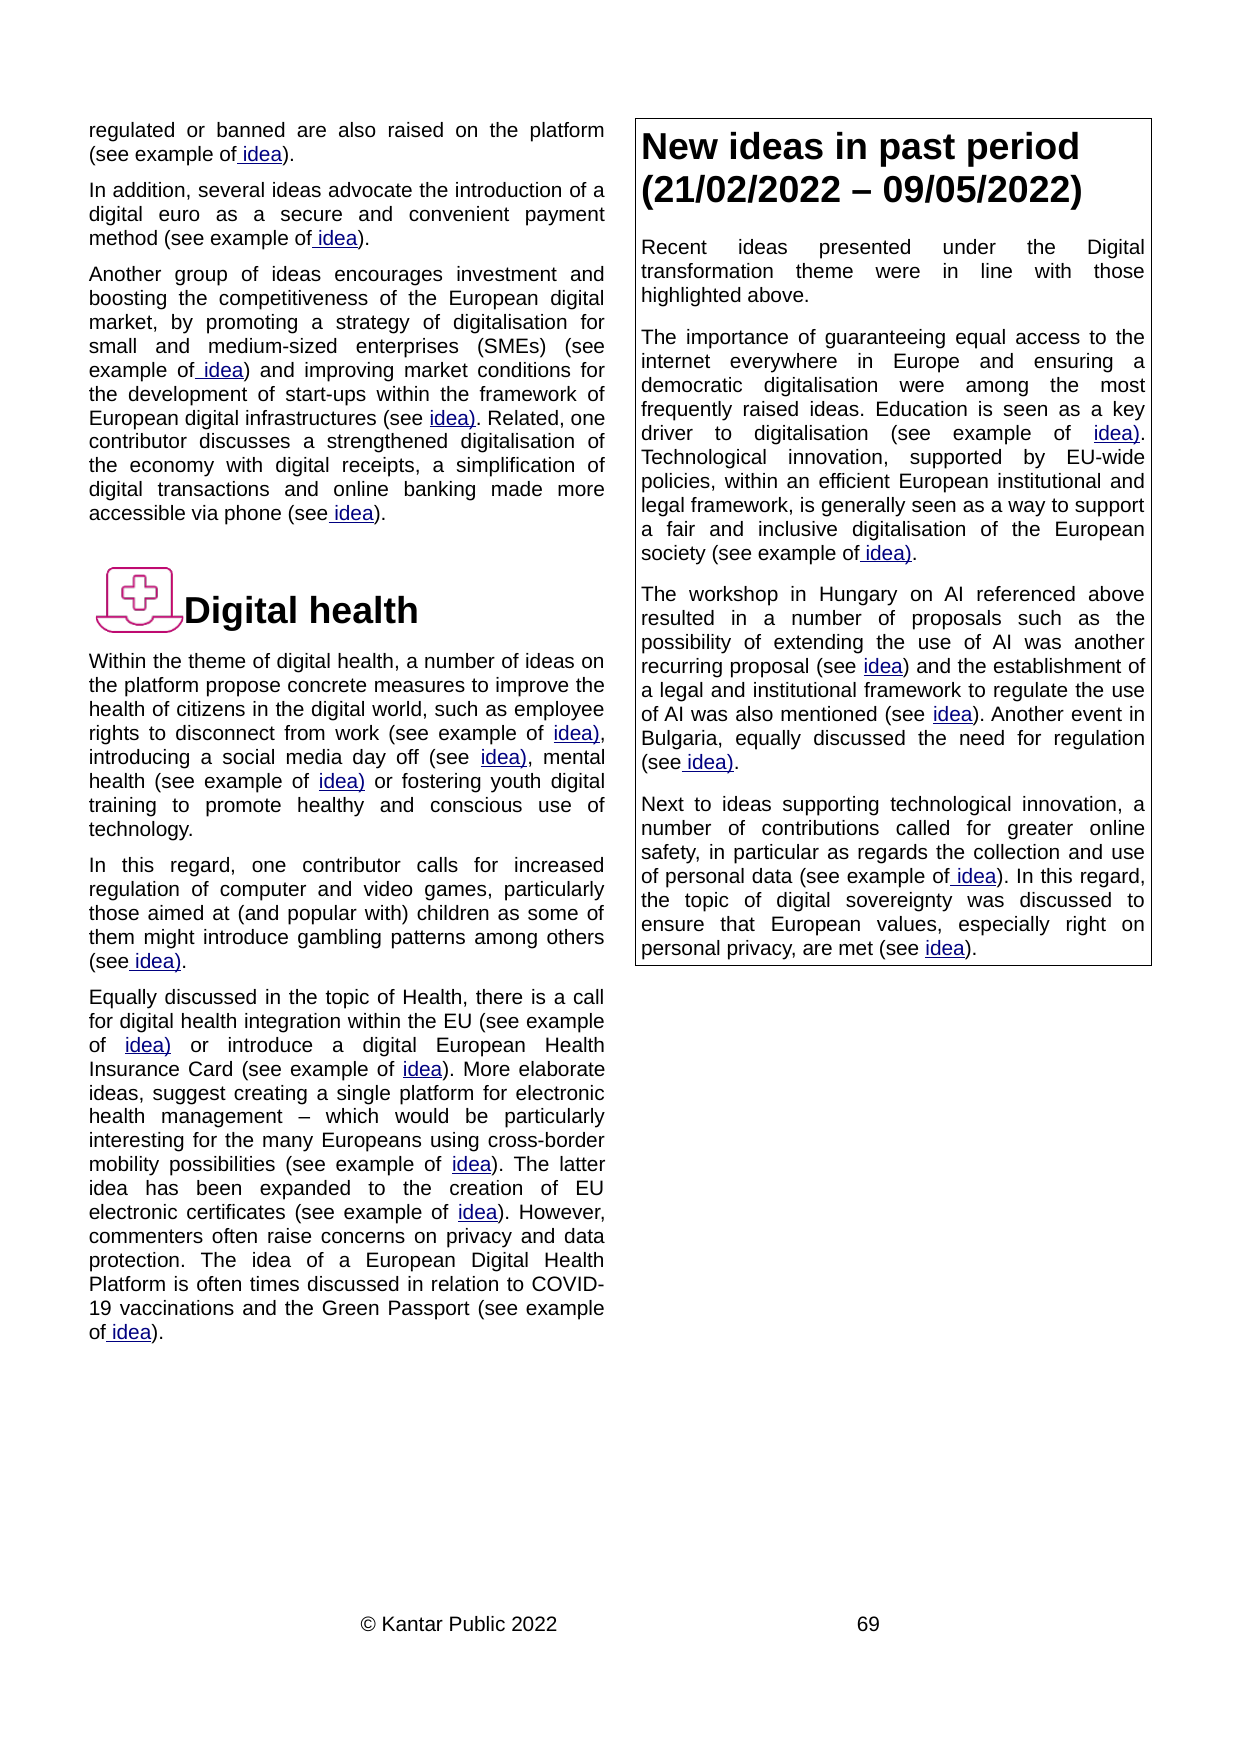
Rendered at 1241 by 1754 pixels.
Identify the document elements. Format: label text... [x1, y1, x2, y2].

subtitle [88, 588, 95, 631]
text Recent ideas presented under the Digital transformation theme were in line with those highlighted above. [636, 229, 1151, 313]
text Within the theme of digital health, a number of ideas on the platform propose concrete measures to improve the health of citizens in the digital world, such as employee rights to disconnect from work (see example of idea), introducing a social media day off (see idea), mental health (see example of idea) or fostering youth digital training to promote healthy and conscious use of technology. [88, 649, 605, 841]
text Equally discussed in the topic of Health, there is a call for digital health integration within the EU (see example of idea) or introduce a digital European Health Insurance Card (see example of idea). More elaborate ideas, suggest creating a single platform for electronic health management – which would be particularly interesting for the many Europeans using cross-border mobility possibilities (see example of idea). The latter idea has been expanded to the creation of EU electronic certificates (see example of idea). However, commenters often raise concerns on privacy and data protection. The idea of a European Digital Health Platform is often times discussed in relation to COVID-19 vaccinations and the Green Passport (see example of idea). [88, 984, 605, 1344]
text Next to ideas supporting technological innovation, a number of contributions called for greater online safety, in particular as regards the collection and use of personal data (see example of idea). In this regard, the topic of digital sovereignty was discussed to ensure that European values, especially right on personal privacy, are met (see idea). [636, 786, 1151, 965]
text The importance of guaranteeing equal access to the internet everywhere in Europe and ensuring a democratic digitalisation were among the most frequently raised ideas. Education is seen as a key driver to digitalisation (see example of idea). Technological innovation, supported by EU-wide policies, within an efficient European institutional and legal framework, is generally seen as a way to support a fair and inclusive digitalisation of the European society (see example of idea). [636, 319, 1151, 570]
text Another group of ideas encourages investment and boosting the competitiveness of the European digital market, by promoting a strategy of digitalisation for small and medium-sized enterprises (SMEs) (see example of idea) and improving market conditions for the development of start-ups within the framework of European digital infrastructures (see idea). Related, one contributor discusses a strengthened digitalisation of the economy with digital receipts, a simplification of digital transactions and online banking made more accessible via phone (see idea). [88, 262, 605, 525]
text In this regard, one contributor calls for increased regulation of computer and video games, particularly those aimed at (and popular with) children as some of them might introduce gambling patterns among others (see idea). [88, 853, 605, 973]
text In addition, several ideas advocate the introduction of a digital euro as a secure and convenient payment method (see example of idea). [88, 178, 605, 250]
text The workshop in Hungary on AI referenced above resulted in a number of proposals such as the possibility of extending the use of AI was another recurring proposal (see idea) and the establishment of a legal and institutional framework to regulate the use of AI was also mentioned (see idea). Another event in Bulgaria, equally discussed the need for regulation (see idea). [636, 576, 1151, 780]
subtitle Digital health [184, 588, 605, 631]
subtitle New ideas in past period (21/02/2022 – 09/05/2022) [636, 119, 1151, 216]
text regulated or banned are also raised on the platform (see example of idea). [88, 118, 605, 166]
picture [95, 567, 184, 633]
